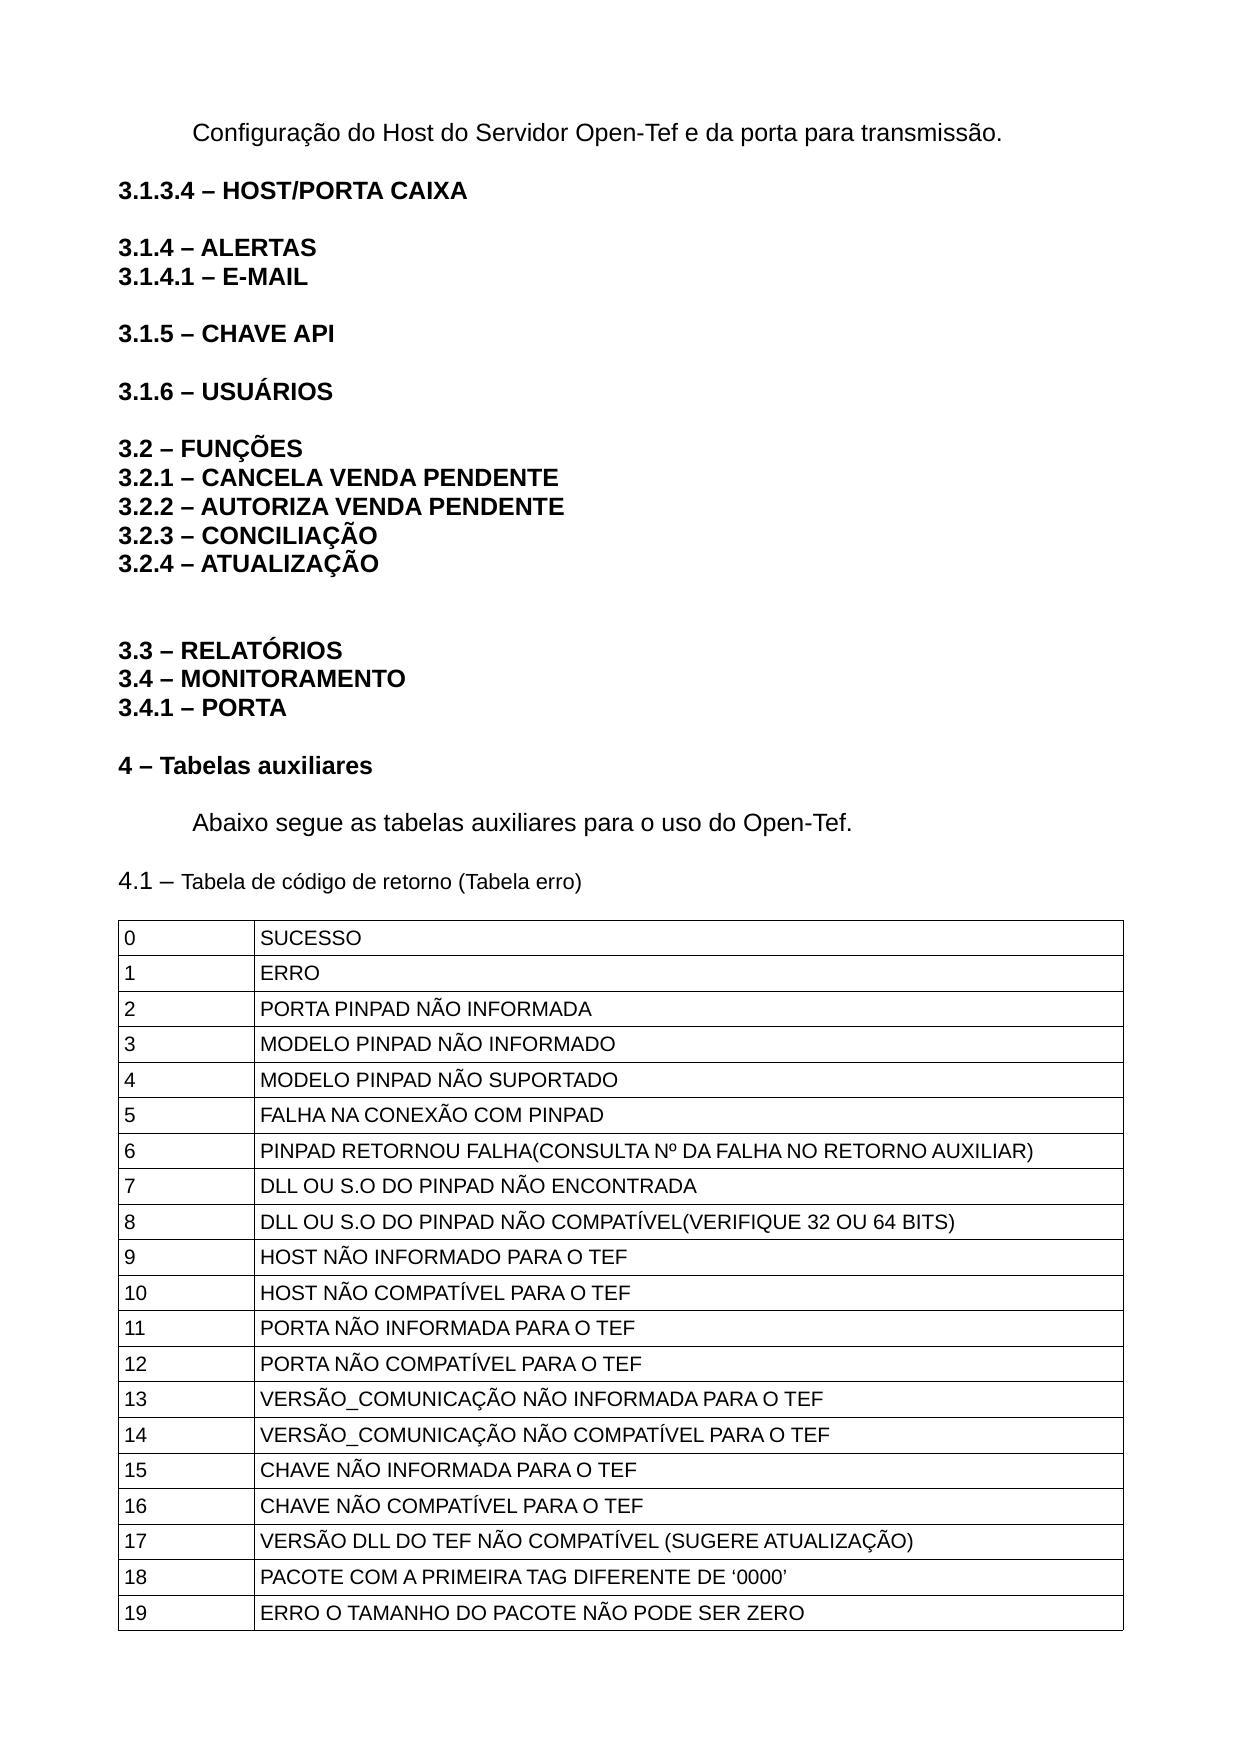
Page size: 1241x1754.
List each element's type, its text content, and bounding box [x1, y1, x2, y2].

text 3.3 – RELATÓRIOS [118, 636, 1122, 664]
table_cell HOST NÃO INFORMADO PARA O TEF [255, 1240, 1123, 1275]
table_cell VERSÃO_COMUNICAÇÃO NÃO INFORMADA PARA O TEF [255, 1382, 1123, 1417]
table_cell PORTA NÃO COMPATÍVEL PARA O TEF [255, 1347, 1123, 1381]
text Abaixo segue as tabelas auxiliares para o uso do Open-Tef. [118, 808, 1122, 837]
table_cell 16 [119, 1489, 254, 1523]
table_cell 17 [119, 1525, 254, 1559]
table_header 0 [119, 921, 254, 955]
text 3.2 – FUNÇÕES [118, 434, 1122, 463]
text 3.1.6 – USUÁRIOS [118, 377, 1122, 406]
text 4 – Tabelas auxiliares [118, 751, 1122, 779]
table_cell 5 [119, 1098, 254, 1133]
text Configuração do Host do Servidor Open-Tef e da porta para transmissão. [118, 118, 1122, 147]
table_cell CHAVE NÃO INFORMADA PARA O TEF [255, 1454, 1123, 1488]
table_cell VERSÃO DLL DO TEF NÃO COMPATÍVEL (SUGERE ATUALIZAÇÃO) [255, 1525, 1123, 1559]
table_cell 12 [119, 1347, 254, 1381]
table_cell PACOTE COM A PRIMEIRA TAG DIFERENTE DE ‘0000’ [255, 1560, 1123, 1594]
text 3.1.5 – CHAVE API [118, 319, 1122, 348]
text 3.2.3 – CONCILIAÇÃO [118, 521, 1122, 549]
table_cell 6 [119, 1134, 254, 1168]
text 3.4 – MONITORAMENTO [118, 664, 1122, 693]
table_cell CHAVE NÃO COMPATÍVEL PARA O TEF [255, 1489, 1123, 1523]
table_cell 2 [119, 992, 254, 1026]
text 3.2.1 – CANCELA VENDA PENDENTE [118, 463, 1122, 492]
table_cell 11 [119, 1311, 254, 1346]
table_cell DLL OU S.O DO PINPAD NÃO ENCONTRADA [255, 1169, 1123, 1204]
table_cell HOST NÃO COMPATÍVEL PARA O TEF [255, 1276, 1123, 1310]
table_cell VERSÃO_COMUNICAÇÃO NÃO COMPATÍVEL PARA O TEF [255, 1418, 1123, 1452]
table_cell 4 [119, 1063, 254, 1097]
table_cell ERRO [255, 956, 1123, 991]
table_header SUCESSO [255, 921, 1123, 955]
text 3.1.3.4 – HOST/PORTA CAIXA [118, 176, 1122, 204]
table_cell 9 [119, 1240, 254, 1275]
table_cell 7 [119, 1169, 254, 1204]
table_cell PORTA PINPAD NÃO INFORMADA [255, 992, 1123, 1026]
text 3.1.4.1 – E-MAIL [118, 262, 1122, 291]
table_cell 10 [119, 1276, 254, 1310]
text 3.2.4 – ATUALIZAÇÃO [118, 549, 1122, 578]
table_cell DLL OU S.O DO PINPAD NÃO COMPATÍVEL(VERIFIQUE 32 OU 64 BITS) [255, 1205, 1123, 1239]
table_cell 13 [119, 1382, 254, 1417]
table_cell FALHA NA CONEXÃO COM PINPAD [255, 1098, 1123, 1133]
table_cell ERRO O TAMANHO DO PACOTE NÃO PODE SER ZERO [255, 1596, 1123, 1630]
text 3.4.1 – PORTA [118, 693, 1122, 722]
table_cell 1 [119, 956, 254, 991]
table_cell 19 [119, 1596, 254, 1630]
table_cell PORTA NÃO INFORMADA PARA O TEF [255, 1311, 1123, 1346]
table_cell 8 [119, 1205, 254, 1239]
table_cell PINPAD RETORNOU FALHA(CONSULTA Nº DA FALHA NO RETORNO AUXILIAR) [255, 1134, 1123, 1168]
table_cell MODELO PINPAD NÃO INFORMADO [255, 1027, 1123, 1062]
table_cell 14 [119, 1418, 254, 1452]
table_cell 18 [119, 1560, 254, 1594]
text 4.1 – Tabela de código de retorno (Tabela erro) [118, 866, 1122, 894]
table_cell 3 [119, 1027, 254, 1062]
table_cell 15 [119, 1454, 254, 1488]
table_cell MODELO PINPAD NÃO SUPORTADO [255, 1063, 1123, 1097]
text 3.1.4 – ALERTAS [118, 233, 1122, 262]
text 3.2.2 – AUTORIZA VENDA PENDENTE [118, 492, 1122, 521]
